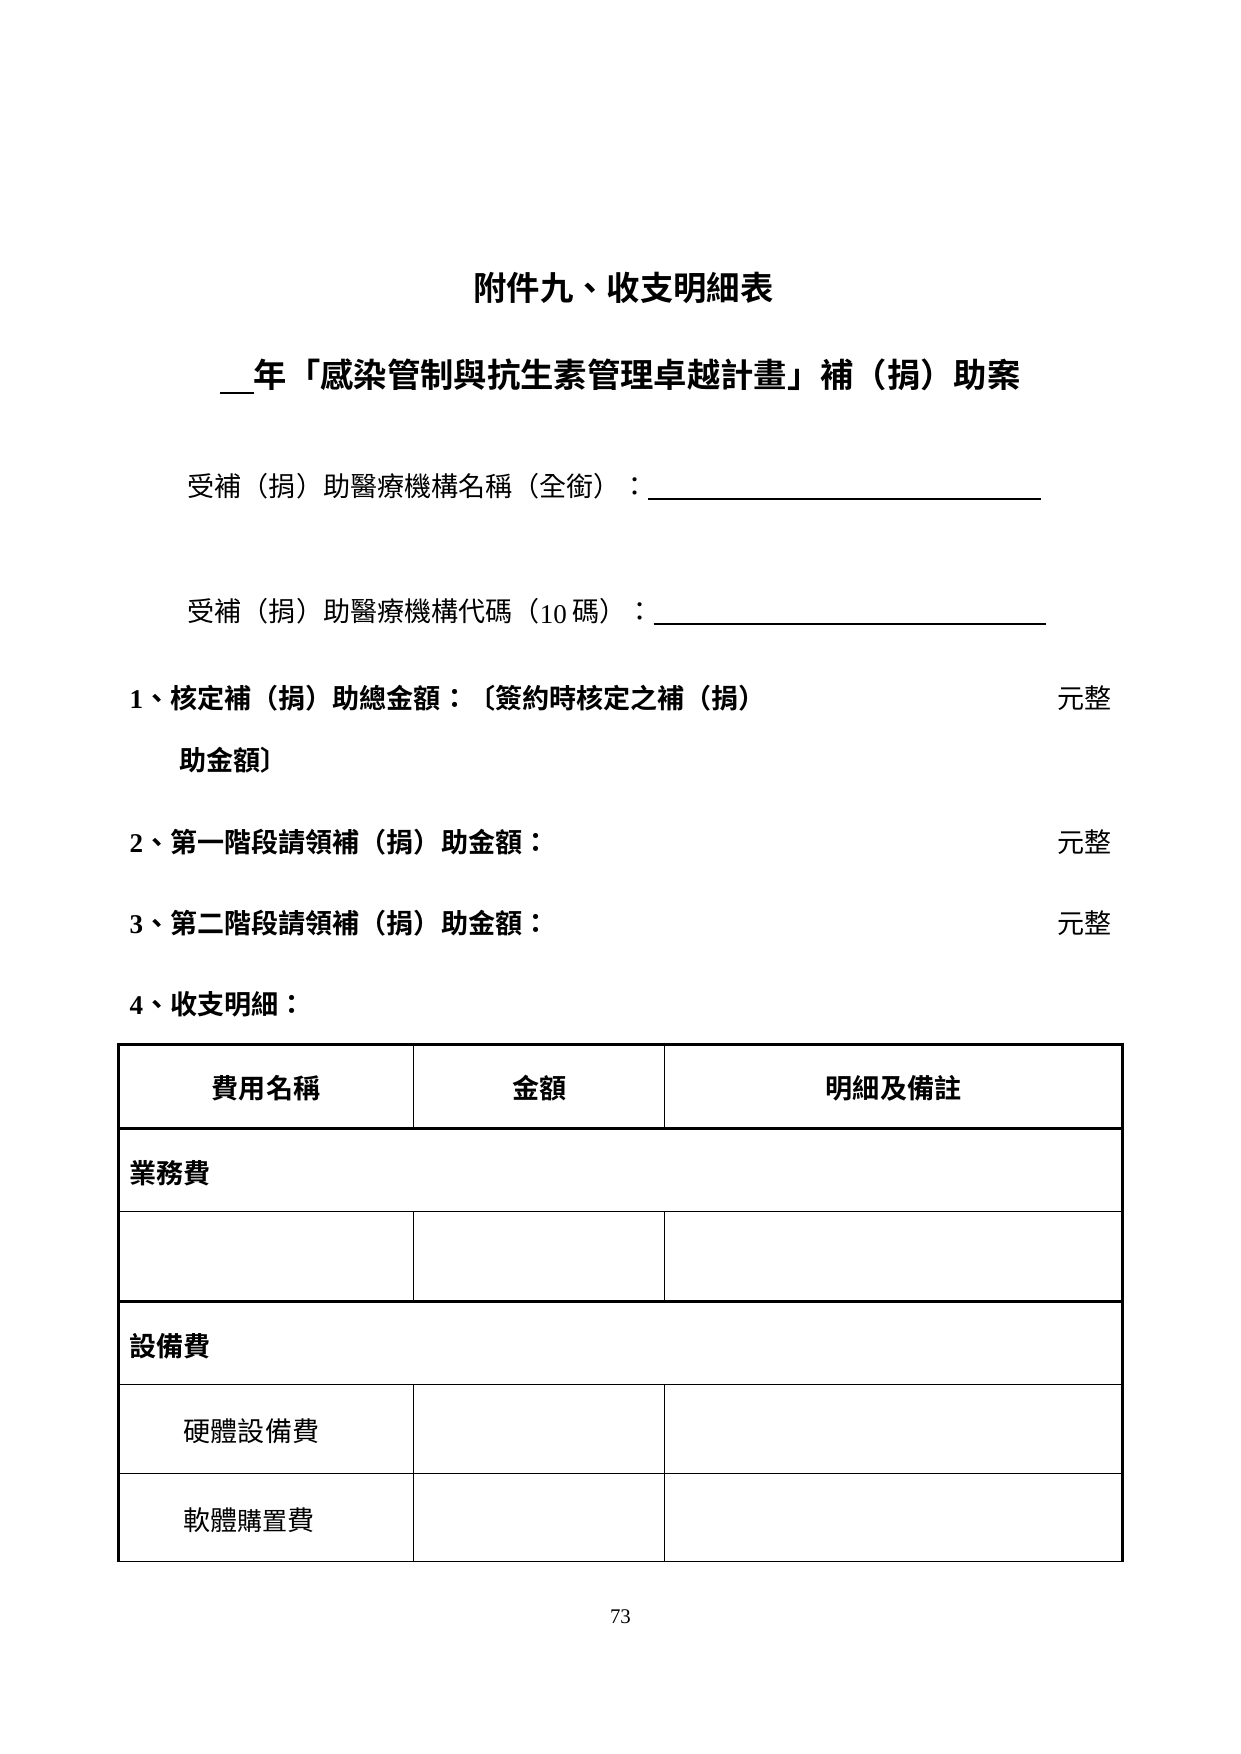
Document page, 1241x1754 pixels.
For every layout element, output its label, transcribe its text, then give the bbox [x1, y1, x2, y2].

table_cell 硬體設備費 [120, 1385, 413, 1473]
table_cell 元整 [797, 880, 1122, 961]
table_cell [665, 1212, 1121, 1300]
table_cell 收支明細： [118, 961, 1122, 1042]
table_cell [414, 1385, 664, 1473]
subtitle 附件九、收支明細表 [173, 222, 1073, 347]
table_cell [665, 1474, 1121, 1561]
table_cell 金額 [414, 1046, 664, 1127]
text 年「感染管制與抗生素管理卓越計畫」補（捐）助案 [187, 349, 1053, 410]
table_cell [414, 1474, 664, 1561]
table_header 核定補（捐）助總金額：〔簽約時核定之補（捐）助金額〕 [118, 655, 797, 799]
table_cell 設備費 [120, 1303, 1121, 1384]
table_cell [120, 1212, 413, 1300]
table_cell 費用名稱 [120, 1046, 413, 1127]
table_cell 業務費 [120, 1130, 1121, 1211]
table_cell 第一階段請領補（捐）助金額： [118, 799, 797, 880]
table_cell 軟體購置費 [120, 1474, 413, 1561]
table_cell 元整 [797, 799, 1122, 880]
text 受補（捐）助醫療機構名稱（全銜）： 受補（捐）助醫療機構代碼（10碼）： [187, 449, 1053, 636]
table_cell 第二階段請領補（捐）助金額： [118, 880, 797, 961]
table_cell [414, 1212, 664, 1300]
table_cell 明細及備註 [665, 1046, 1121, 1127]
table_header 元整 [797, 655, 1122, 799]
table_cell [665, 1385, 1121, 1473]
